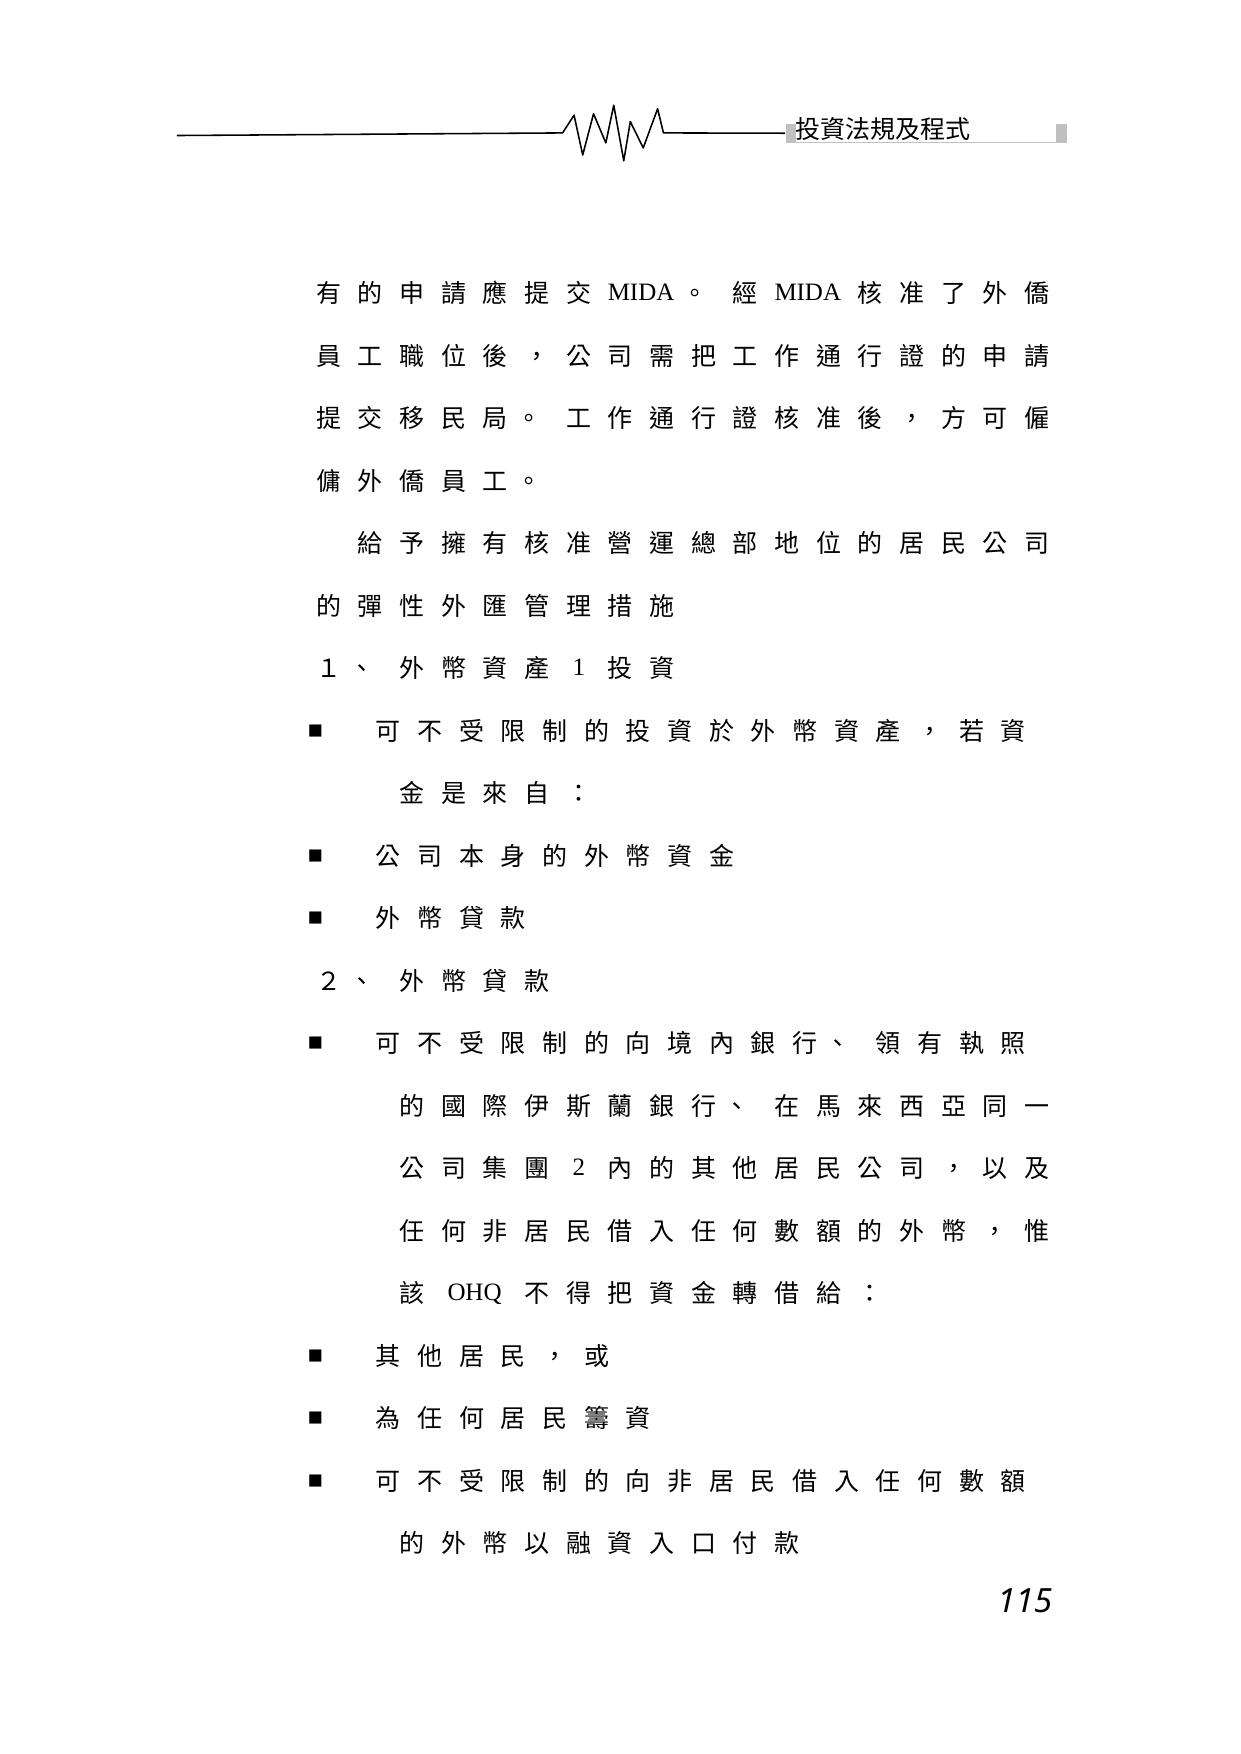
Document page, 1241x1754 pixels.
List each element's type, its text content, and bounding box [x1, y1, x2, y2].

text ■ 可不受限制的向非居民借入任何數額的外幣以融資入口付款 [306, 1438, 1058, 1563]
text 有的申請應提交MIDA。經MIDA核准了外僑員工職位後，公司需把工作通行證的申請提交移民局。工作通行證核准後，方可僱傭外僑員工。 [281, 250, 1058, 500]
text 給予擁有核准營運總部地位的居民公司的彈性外匯管理措施 [281, 500, 1058, 625]
text ■ 可不受限制的向境內銀行、領有執照的國際伊斯蘭銀行、在馬來西亞同一公司集團2內的其他居民公司，以及任何非居民借入任何數額的外幣，惟該OHQ不得把資金轉借給： [306, 1000, 1058, 1313]
text ■ 外幣貸款 [306, 875, 1058, 938]
text ■ 可不受限制的投資於外幣資產，若資金是來自： [306, 688, 1058, 813]
text ■ 公司本身的外幣資金 [306, 813, 1058, 875]
text ■ 為任何居民籌資 [306, 1375, 1058, 1438]
text １、外幣資產1投資 [281, 625, 1058, 688]
text ■ 其他居民，或 [306, 1313, 1058, 1375]
text ２、外幣貸款 [281, 938, 1058, 1000]
